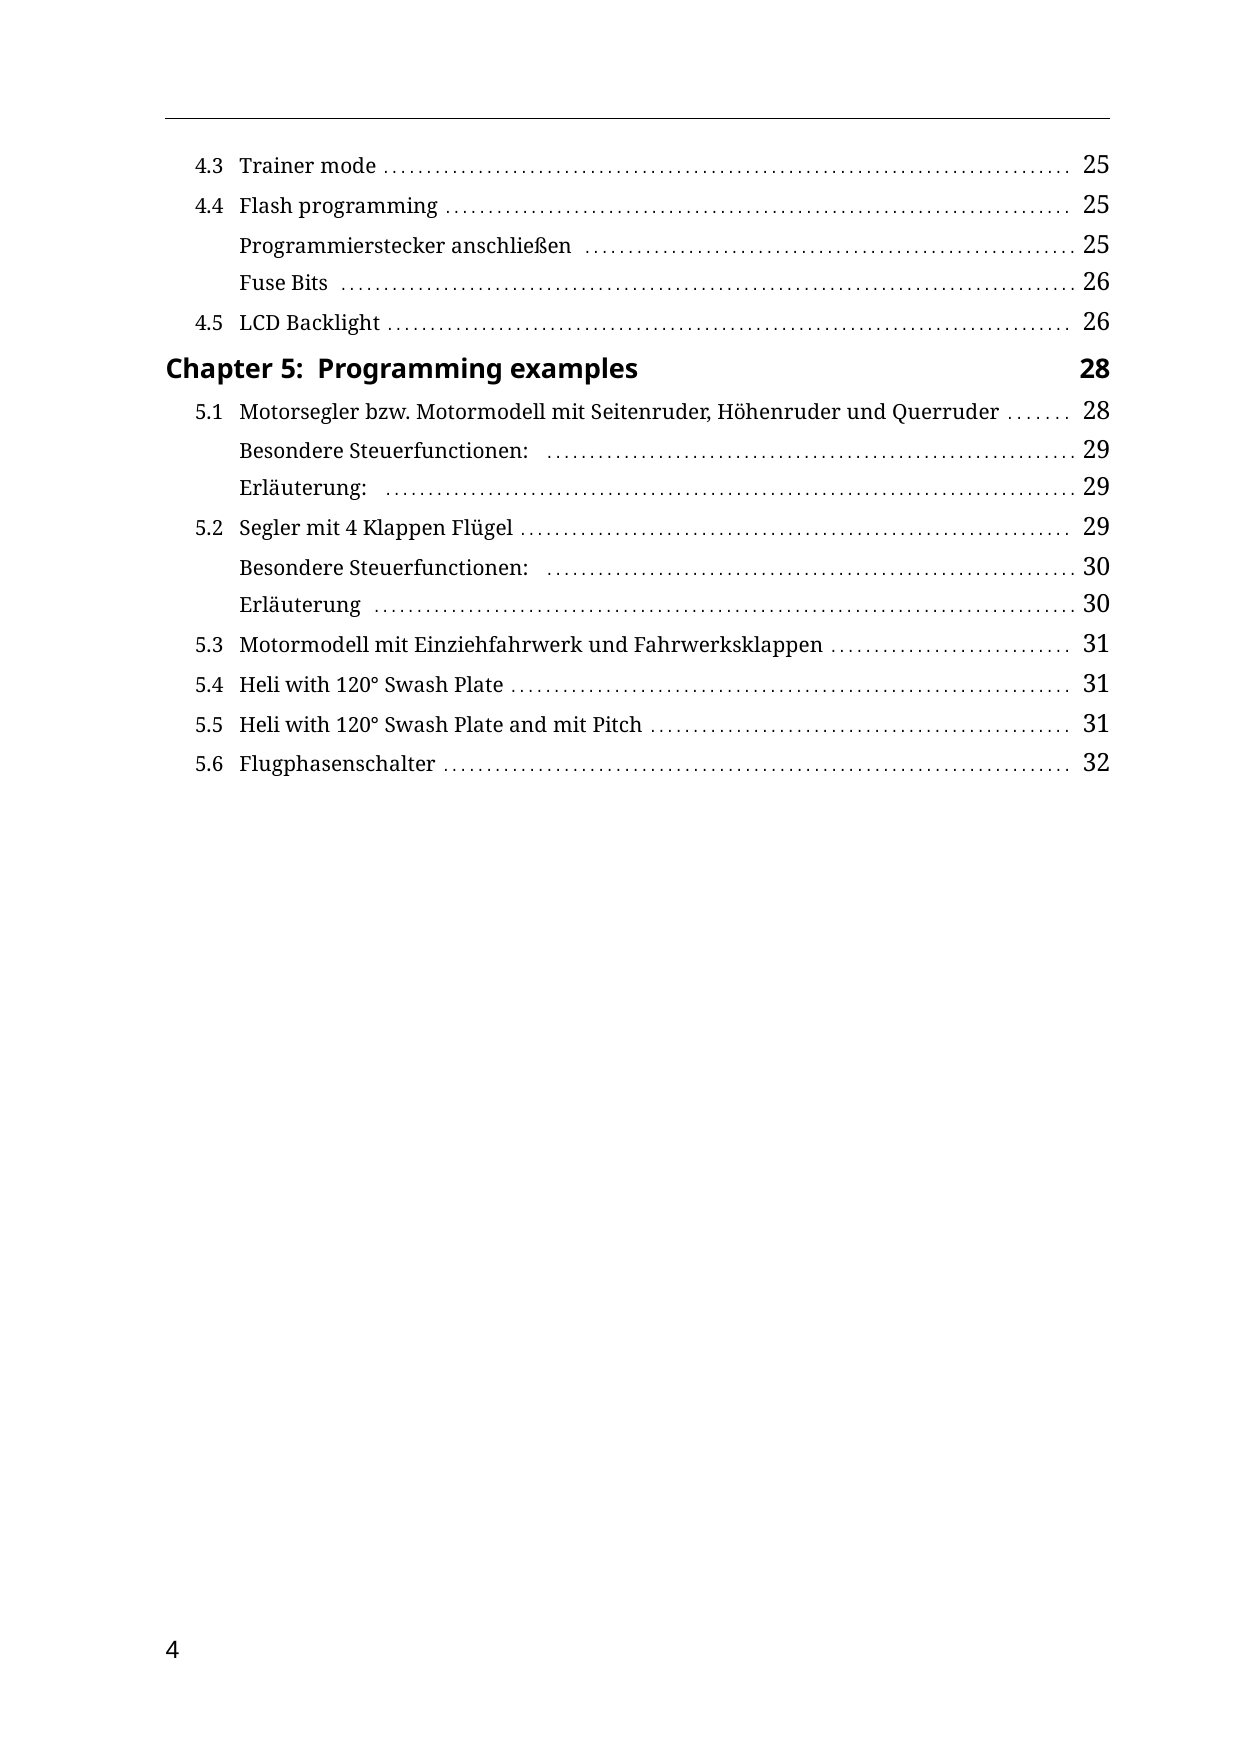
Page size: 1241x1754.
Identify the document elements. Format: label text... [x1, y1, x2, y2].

text Besondere Steuerfunctionen: 30 [239, 549, 1110, 583]
text Programmierstecker anschließen 25 [239, 227, 1110, 261]
text 4.4 Flash programming 25 [195, 187, 1110, 221]
text Fuse Bits 26 [239, 264, 1110, 298]
text Besondere Steuerfunctionen: 29 [239, 432, 1110, 466]
text 5.4 Heli with 120° Swash Plate 31 [195, 666, 1110, 699]
text 4.5 LCD Backlight 26 [195, 304, 1110, 338]
text 5.3 Motormodell mit Einziehfahrwerk und Fahrwerksklappen 31 [195, 626, 1110, 660]
text 5.1 Motorsegler bzw. Motormodell mit Seitenruder, Höhenruder und Querruder 28 [195, 393, 1110, 427]
text Erläuterung: 29 [239, 469, 1110, 503]
text 5.5 Heli with 120° Swash Plate and mit Pitch 31 [195, 706, 1110, 739]
text 4.3 Trainer mode 25 [195, 147, 1110, 181]
text 5.6 Flugphasenschalter 32 [195, 745, 1110, 779]
text Erläuterung 30 [239, 586, 1110, 620]
text 5.2 Segler mit 4 Klappen Flügel 29 [195, 509, 1110, 543]
text Chapter 5: Programming examples 28 [165, 350, 1110, 387]
